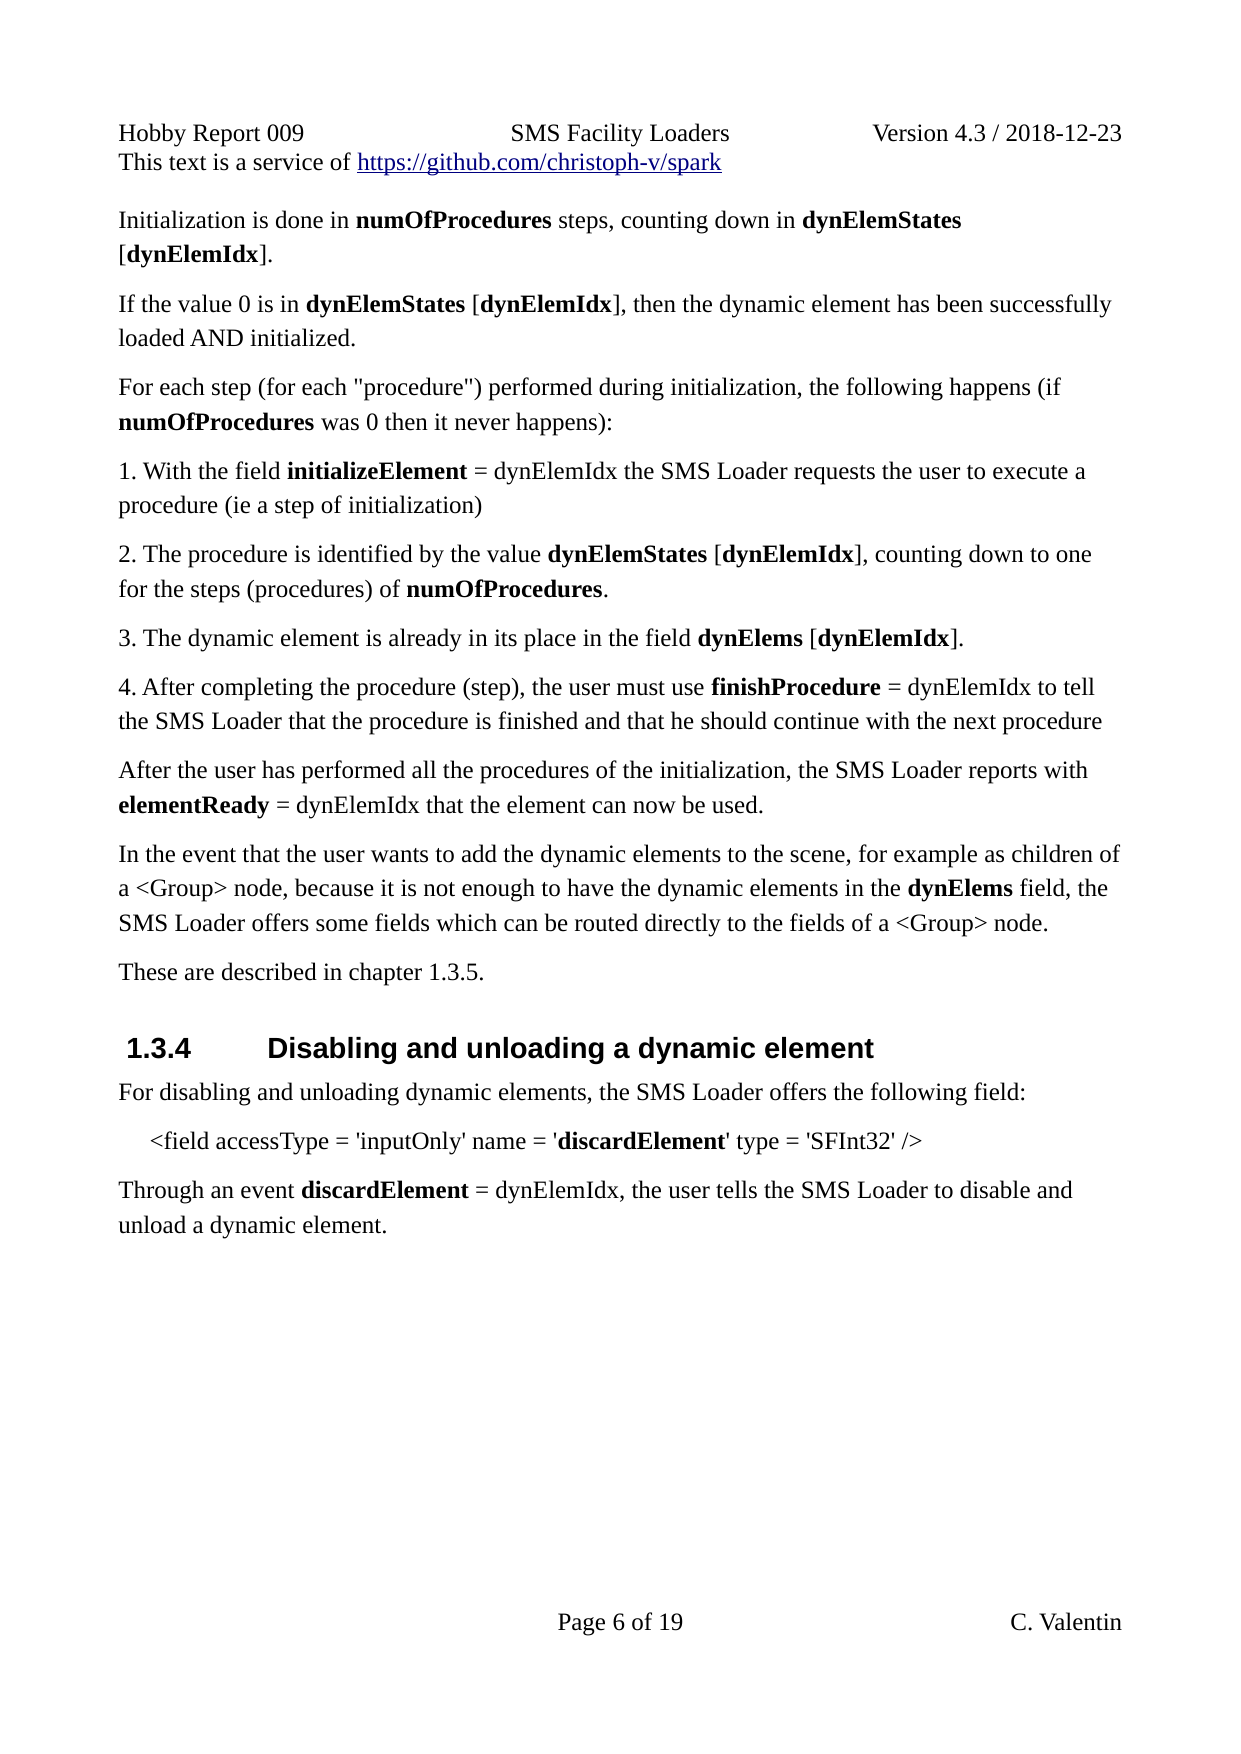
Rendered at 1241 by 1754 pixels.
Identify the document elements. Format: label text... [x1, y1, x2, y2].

text 4. After completing the procedure (step), the user must use finishProcedure = dynElemIdx to tell the SMS Loader that the procedure is finished and that he should continue with the next procedure [118, 672, 1122, 735]
text In the event that the user wants to add the dynamic elements to the scene, for example as children of a <Group> node, because it is not enough to have the dynamic elements in the dynElems field, the SMS Loader offers some fields which can be routed directly to the fields of a <Group> node. [118, 839, 1122, 937]
text If the value 0 is in dynElemStates [dynElemIdx], then the dynamic element has been successfully loaded AND initialized. [118, 289, 1122, 352]
text 2. The procedure is identified by the value dynElemStates [dynElemIdx], counting down to one for the steps (procedures) of numOfProcedures. [118, 539, 1122, 602]
text <field accessType = 'inputOnly' name = 'discardElement' type = 'SFInt32' /> [118, 1126, 1122, 1155]
text These are described in chapter 1.3.5. [118, 957, 1122, 986]
text Initialization is done in numOfProcedures steps, counting down in dynElemStates [dynElemIdx]. [118, 205, 1122, 268]
text For disabling and unloading dynamic elements, the SMS Loader offers the following field: [118, 1077, 1122, 1106]
subtitle Disabling and unloading a dynamic element [118, 1031, 1122, 1064]
text After the user has performed all the procedures of the initialization, the SMS Loader reports with elementReady = dynElemIdx that the element can now be used. [118, 755, 1122, 819]
text 1. With the field initializeElement = dynElemIdx the SMS Loader requests the user to execute a procedure (ie a step of initialization) [118, 456, 1122, 519]
text 3. The dynamic element is already in its place in the field dynElems [dynElemIdx]. [118, 623, 1122, 652]
text For each step (for each "procedure") performed during initialization, the following happens (if numOfProcedures was 0 then it never happens): [118, 372, 1122, 435]
text Through an event discardElement = dynElemIdx, the user tells the SMS Loader to disable and unload a dynamic element. [118, 1175, 1122, 1238]
